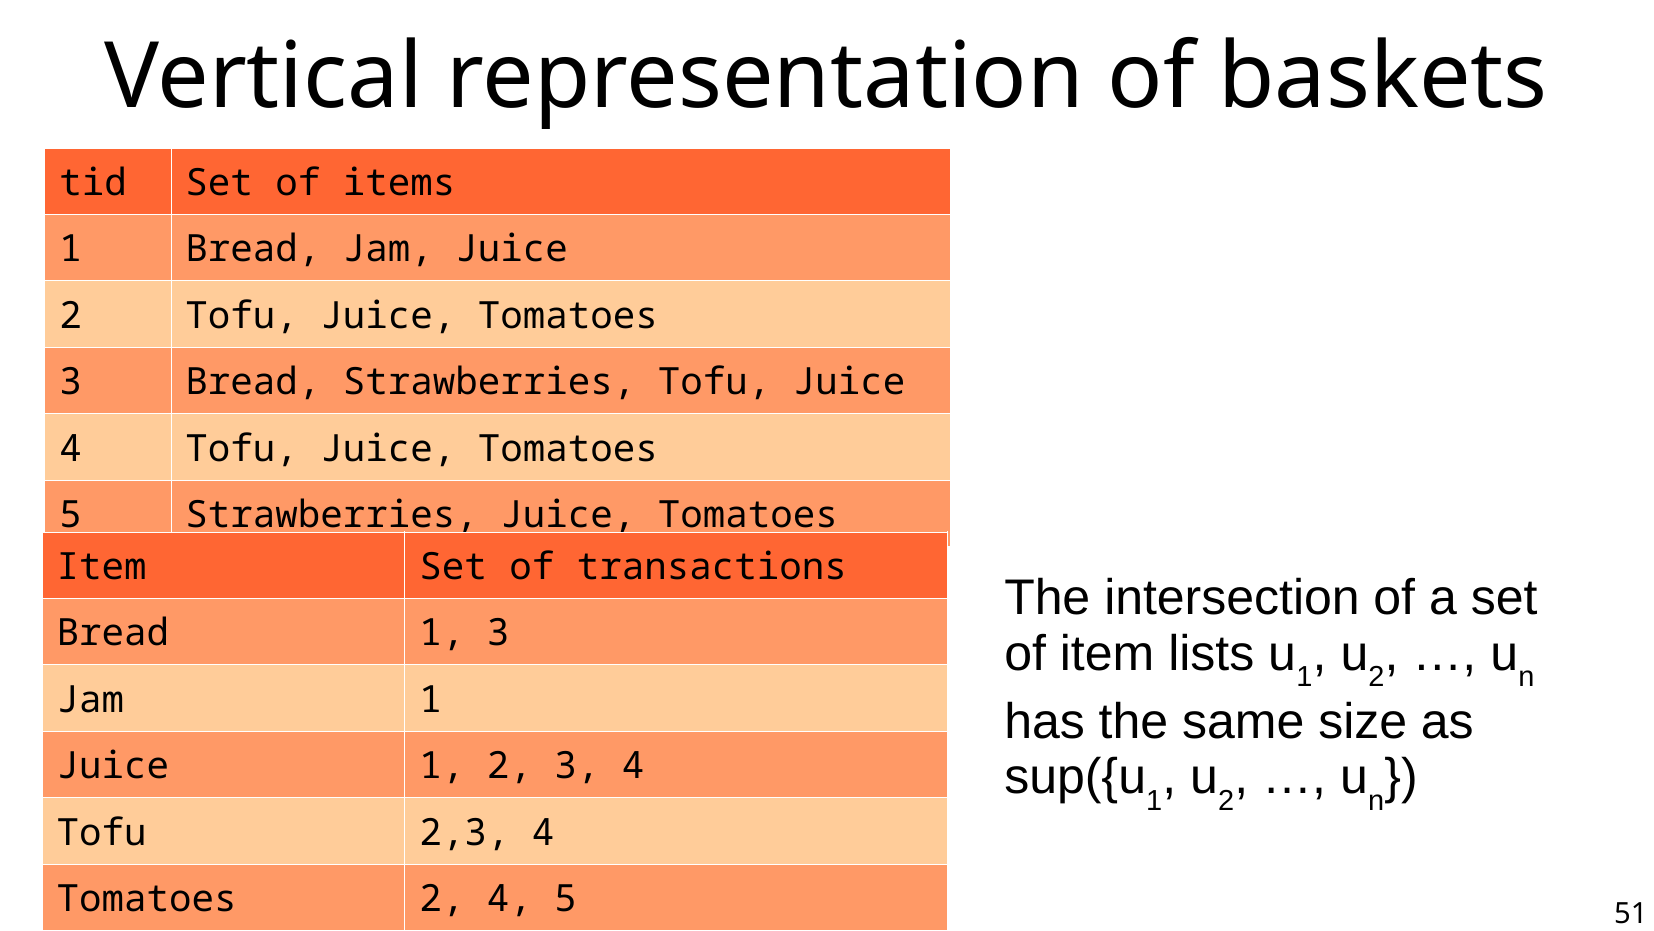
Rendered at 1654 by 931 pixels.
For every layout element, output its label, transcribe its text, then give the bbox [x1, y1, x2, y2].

table_cell 2 [45, 281, 171, 347]
table_cell 4 [45, 414, 171, 480]
table_header Set of transactions [405, 533, 947, 598]
table_header Item [43, 533, 404, 598]
table_cell 1 [45, 215, 171, 280]
table_cell 1 [405, 665, 947, 731]
table_cell Tofu, Juice, Tomatoes [172, 281, 950, 347]
text_box The intersection of a set of item lists u1, u2, …, un has the same size as sup({u1, u2, …, un}) [989, 561, 1601, 839]
table_header Set of items [172, 149, 950, 214]
table_cell Tofu, Juice, Tomatoes [172, 414, 950, 480]
table_cell 2,3, 4 [405, 798, 947, 864]
table_cell Juice [43, 732, 404, 797]
table_header tid [45, 149, 171, 214]
table_cell Bread [43, 599, 404, 664]
table_cell 5 [45, 481, 171, 532]
table_cell Bread, Strawberries, Tofu, Juice [172, 348, 950, 413]
table_cell 1, 2, 3, 4 [405, 732, 947, 797]
table_cell 1, 3 [405, 599, 947, 664]
table_cell 2, 4, 5 [405, 865, 947, 930]
table_cell Jam [43, 665, 404, 731]
table_cell Bread, Jam, Juice [172, 215, 950, 280]
table_cell 3 [45, 348, 171, 413]
table_cell Strawberries, Juice, Tomatoes [172, 481, 950, 546]
table_cell Tomatoes [43, 865, 404, 930]
table_cell Tofu [43, 798, 404, 864]
title Vertical representation of baskets [82, 1, 1571, 143]
